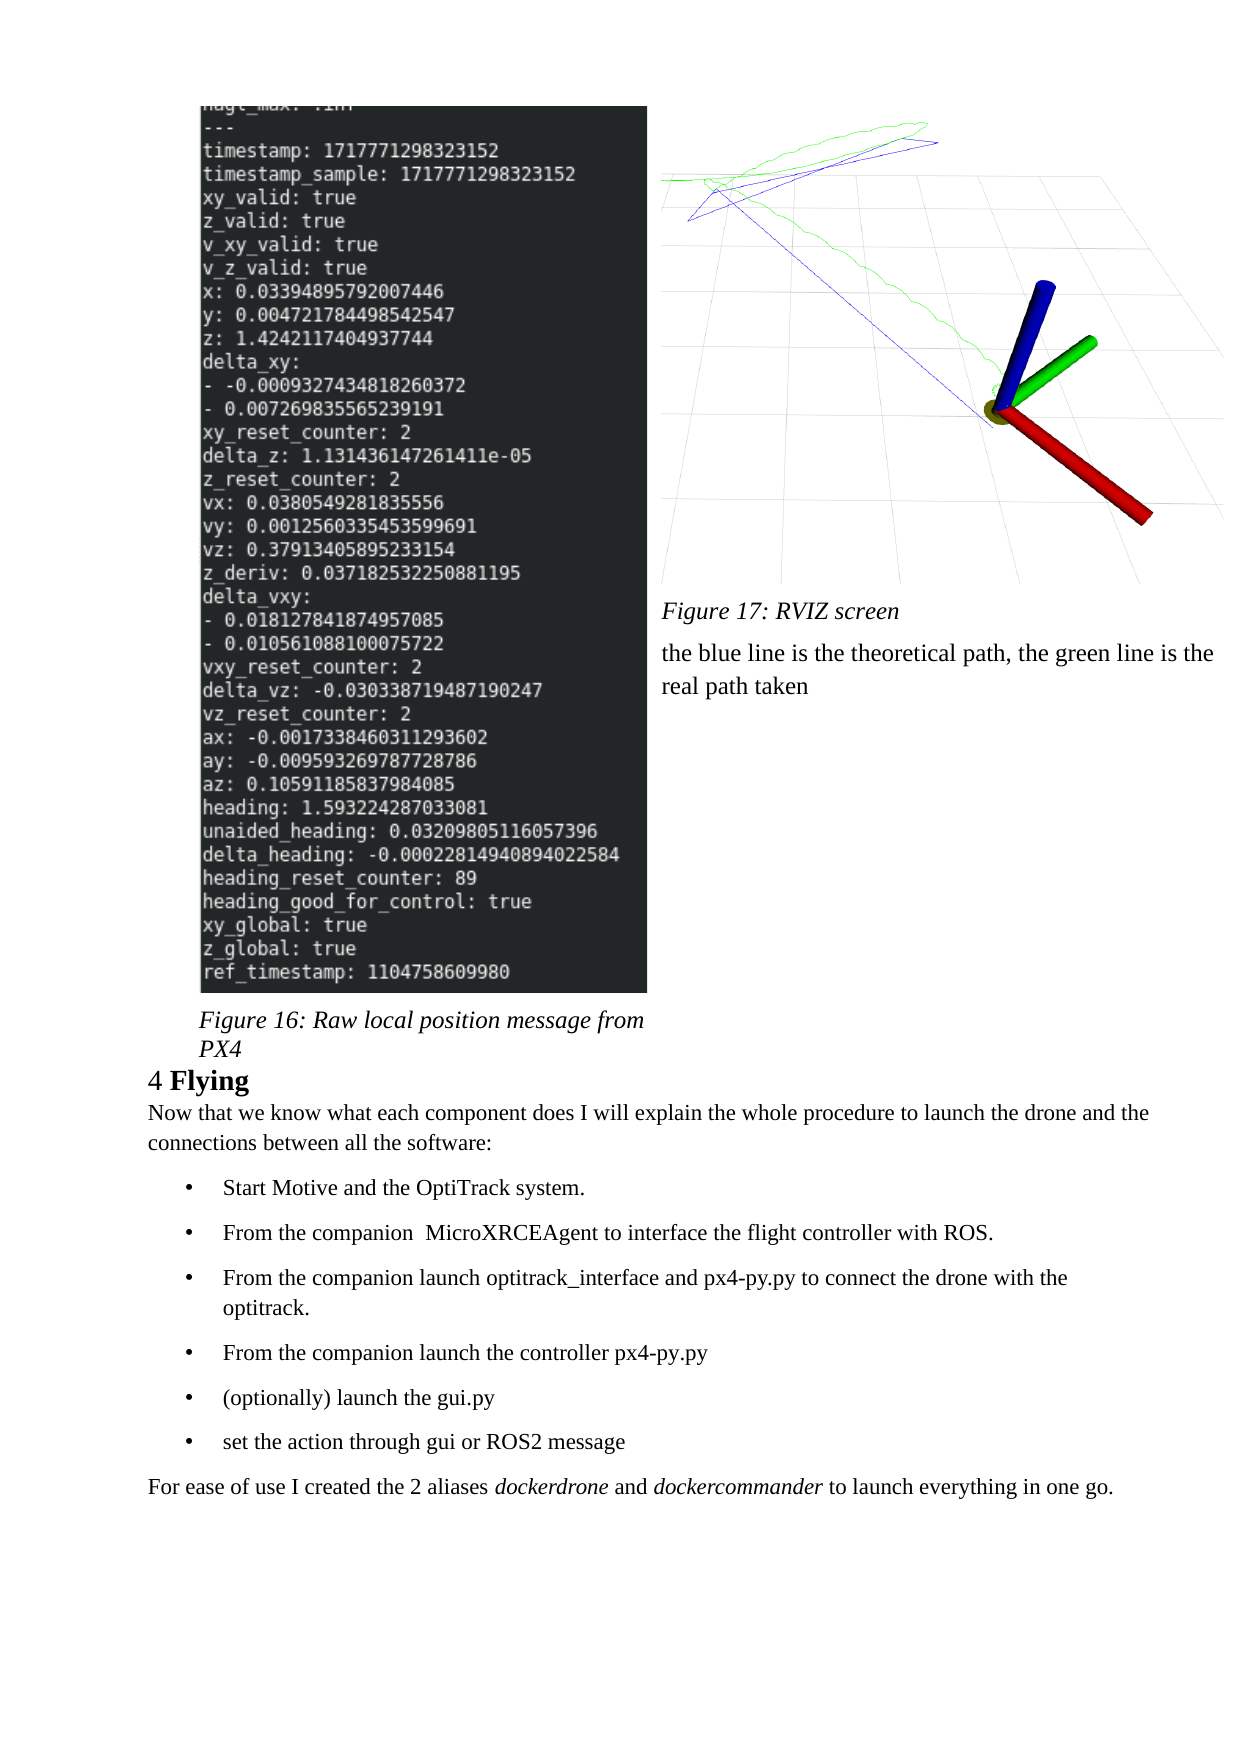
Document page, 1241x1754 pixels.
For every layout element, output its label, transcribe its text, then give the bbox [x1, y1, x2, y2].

subtitle 4 Flying [148, 993, 1224, 1096]
list Now that we know what each component does I will explain the whole procedure to launch the drone and the connections between all the software: [148, 1099, 1152, 1156]
list set the action through gui or ROS2 message [185, 1428, 1152, 1455]
list Figure 17: RVIZ screen [661, 584, 1224, 625]
list Figure 16: Raw local position message from PX4 [199, 993, 647, 1063]
picture [661, 106, 1224, 584]
list From the companion MicroXRCEAgent to interface the flight controller with ROS. [185, 1219, 1152, 1245]
list (optionally) launch the gui.py [185, 1383, 1152, 1410]
picture [198, 106, 648, 993]
list Start Motive and the OptiTrack system. [185, 1174, 1152, 1201]
list From the companion launch optitrack_interface and px4-py.py to connect the drone with the optitrack. [185, 1264, 1152, 1320]
list From the companion launch the controller px4-py.py [185, 1339, 1152, 1365]
list the blue line is the theoretical path, the green line is the real path taken [661, 638, 1224, 699]
subtitle [661, 94, 1224, 106]
list For ease of use I created the 2 aliases dockerdrone and dockercommander to launch everything in one go. [148, 1473, 1152, 1499]
subtitle [199, 94, 647, 106]
